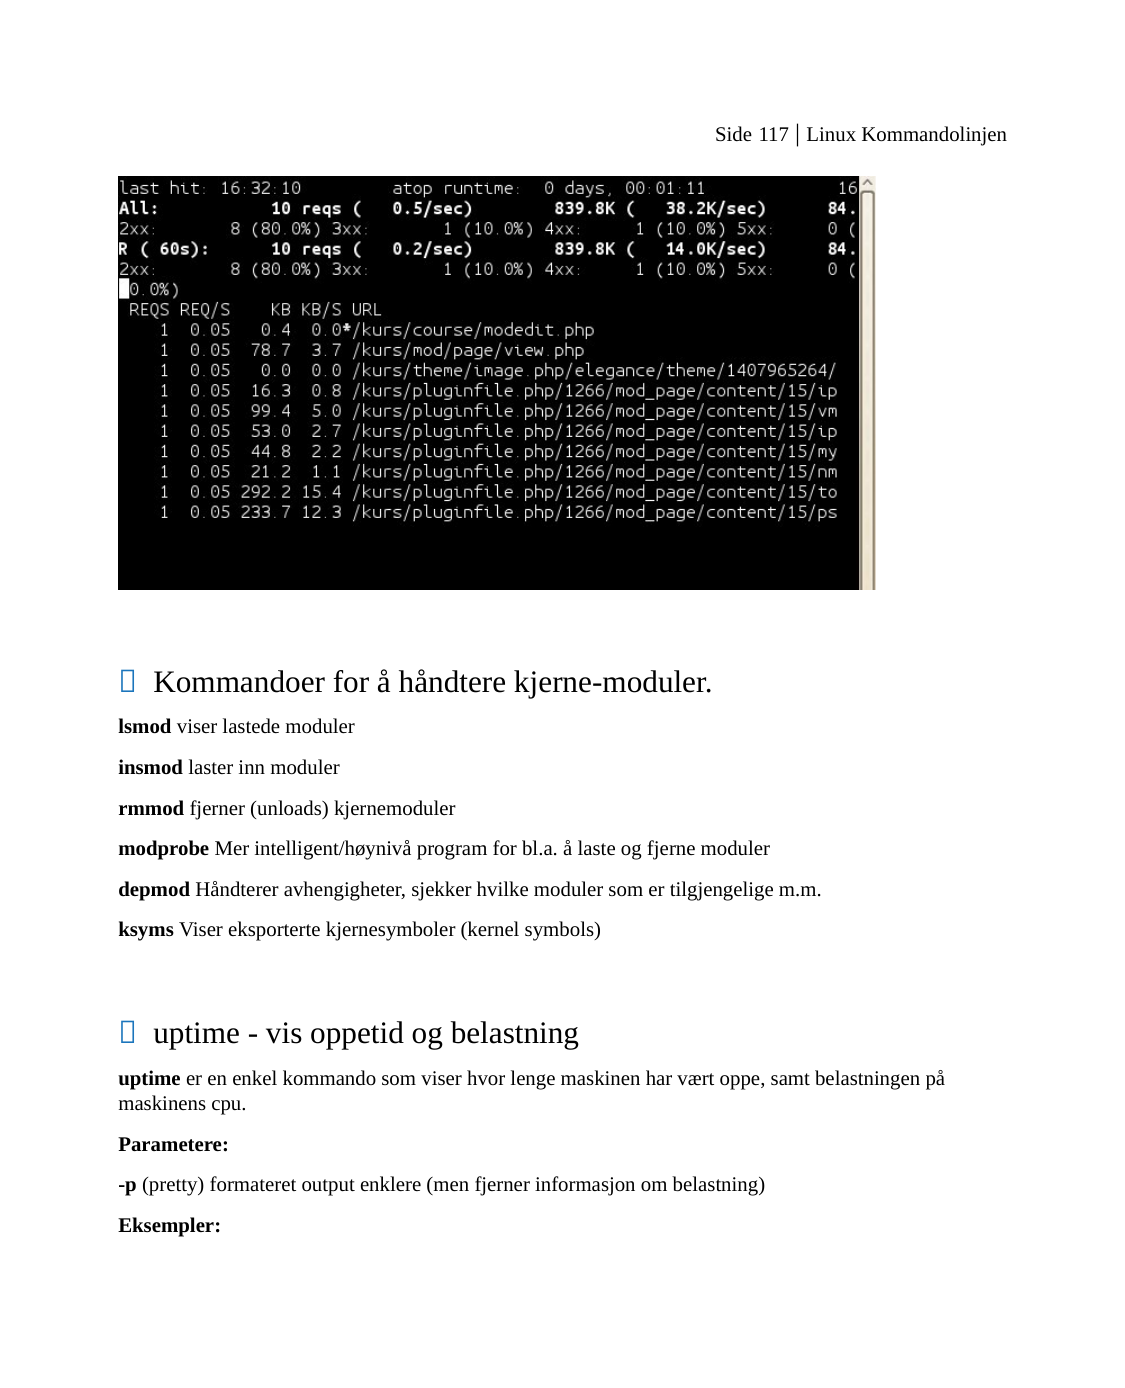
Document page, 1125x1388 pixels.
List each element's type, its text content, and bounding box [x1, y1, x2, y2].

text Eksempler: [118, 1213, 1007, 1237]
text -p (pretty) formateret output enklere (men fjerner informasjon om belastning) [118, 1172, 1007, 1196]
picture [118, 176, 876, 590]
text rmmod fjerner (unloads) kjernemoduler [118, 795, 1007, 819]
text insmod laster inn moduler [118, 755, 1007, 779]
subtitle  uptime - vis oppetid og belastning [118, 1010, 1007, 1053]
text ksyms Viser eksporterte kjernesymboler (kernel symbols) [118, 917, 1007, 941]
text lsmod viser lastede moduler [118, 714, 1007, 738]
text depmod Håndterer avhengigheter, sjekker hvilke moduler som er tilgjengelige m.m. [118, 876, 1007, 901]
text uptime er en enkel kommando som viser hvor lenge maskinen har vært oppe, samt belastningen på maskinens cpu. [118, 1065, 1007, 1115]
text modprobe Mer intelligent/høynivå program for bl.a. å laste og fjerne moduler [118, 836, 1007, 860]
subtitle  Kommandoer for å håndtere kjerne-moduler. [118, 659, 1007, 702]
text Parametere: [118, 1132, 1007, 1156]
